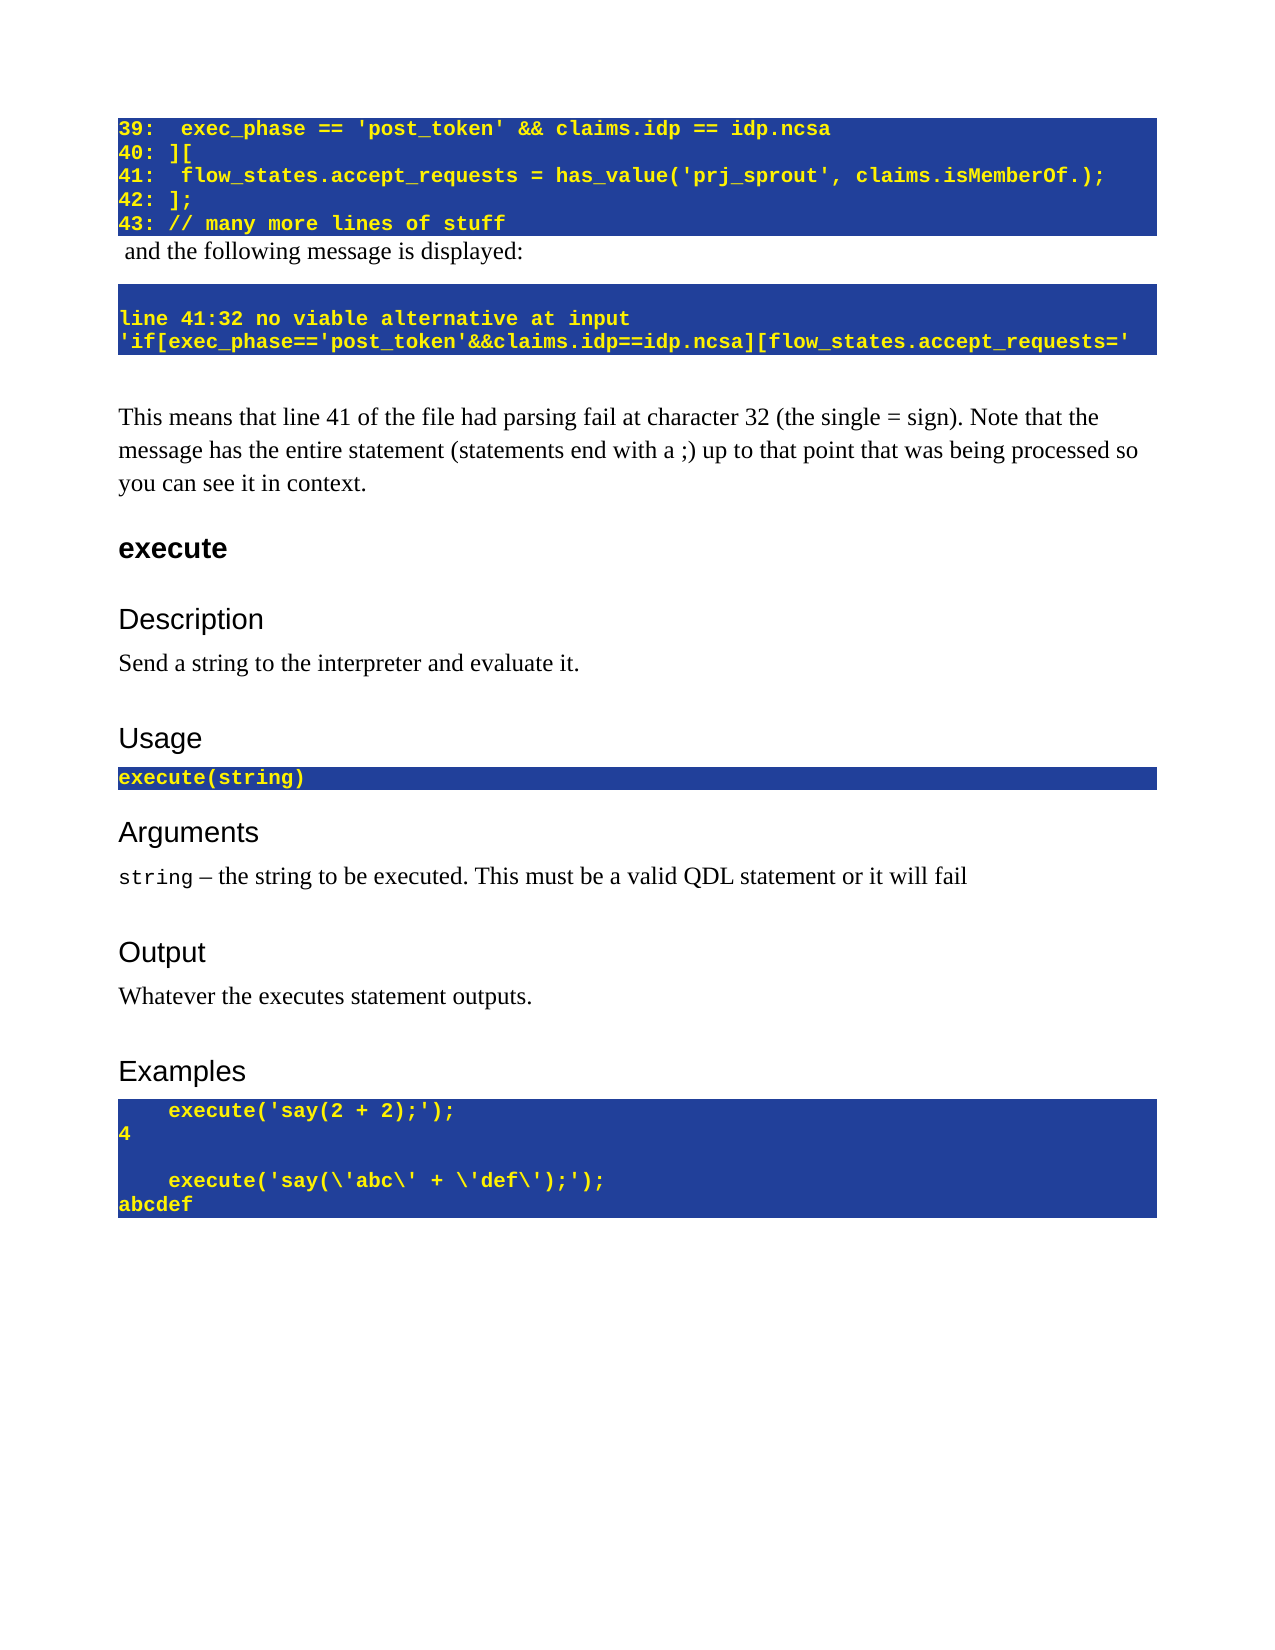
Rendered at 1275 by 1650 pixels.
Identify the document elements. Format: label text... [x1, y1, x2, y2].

text and the following message is displayed: [118, 236, 1157, 265]
text execute('say(2 + 2);'); [118, 1099, 1157, 1123]
text Whatever the executes statement outputs. [118, 981, 1157, 1010]
subtitle Examples [118, 1053, 1157, 1087]
text Send a string to the interpreter and evaluate it. [118, 648, 1157, 677]
text execute(string) [118, 767, 1157, 790]
subtitle Arguments [118, 815, 1157, 849]
text line 41:32 no viable alternative at input 'if[exec_phase=='post_token'&&claims.idp==idp.ncsa][flow_states.accept_requests=' [118, 308, 1157, 355]
subtitle Description [118, 602, 1157, 636]
text execute('say(\'abc\' + \'def\');'); [118, 1171, 1157, 1194]
text abcdef [118, 1194, 1157, 1218]
text This means that line 41 of the file had parsing fail at character 32 (the single = sign). Note that the message has the entire statement (statements end with a ;) up to that point that was being processed so you can see it in context. [118, 402, 1157, 497]
text string – the string to be executed. This must be a valid QDL statement or it will fail [118, 861, 1157, 891]
subtitle Usage [118, 721, 1157, 754]
text 4 [118, 1123, 1157, 1147]
subtitle Output [118, 935, 1157, 968]
text 39: exec_phase == 'post_token' && claims.idp == idp.ncsa 40: ][ 41: flow_states.accept_requests = has_value('prj_sprout', claims.isMemberOf.); 42: ]; 43: // many more lines of stuff [118, 118, 1157, 236]
subtitle execute [118, 531, 1157, 564]
